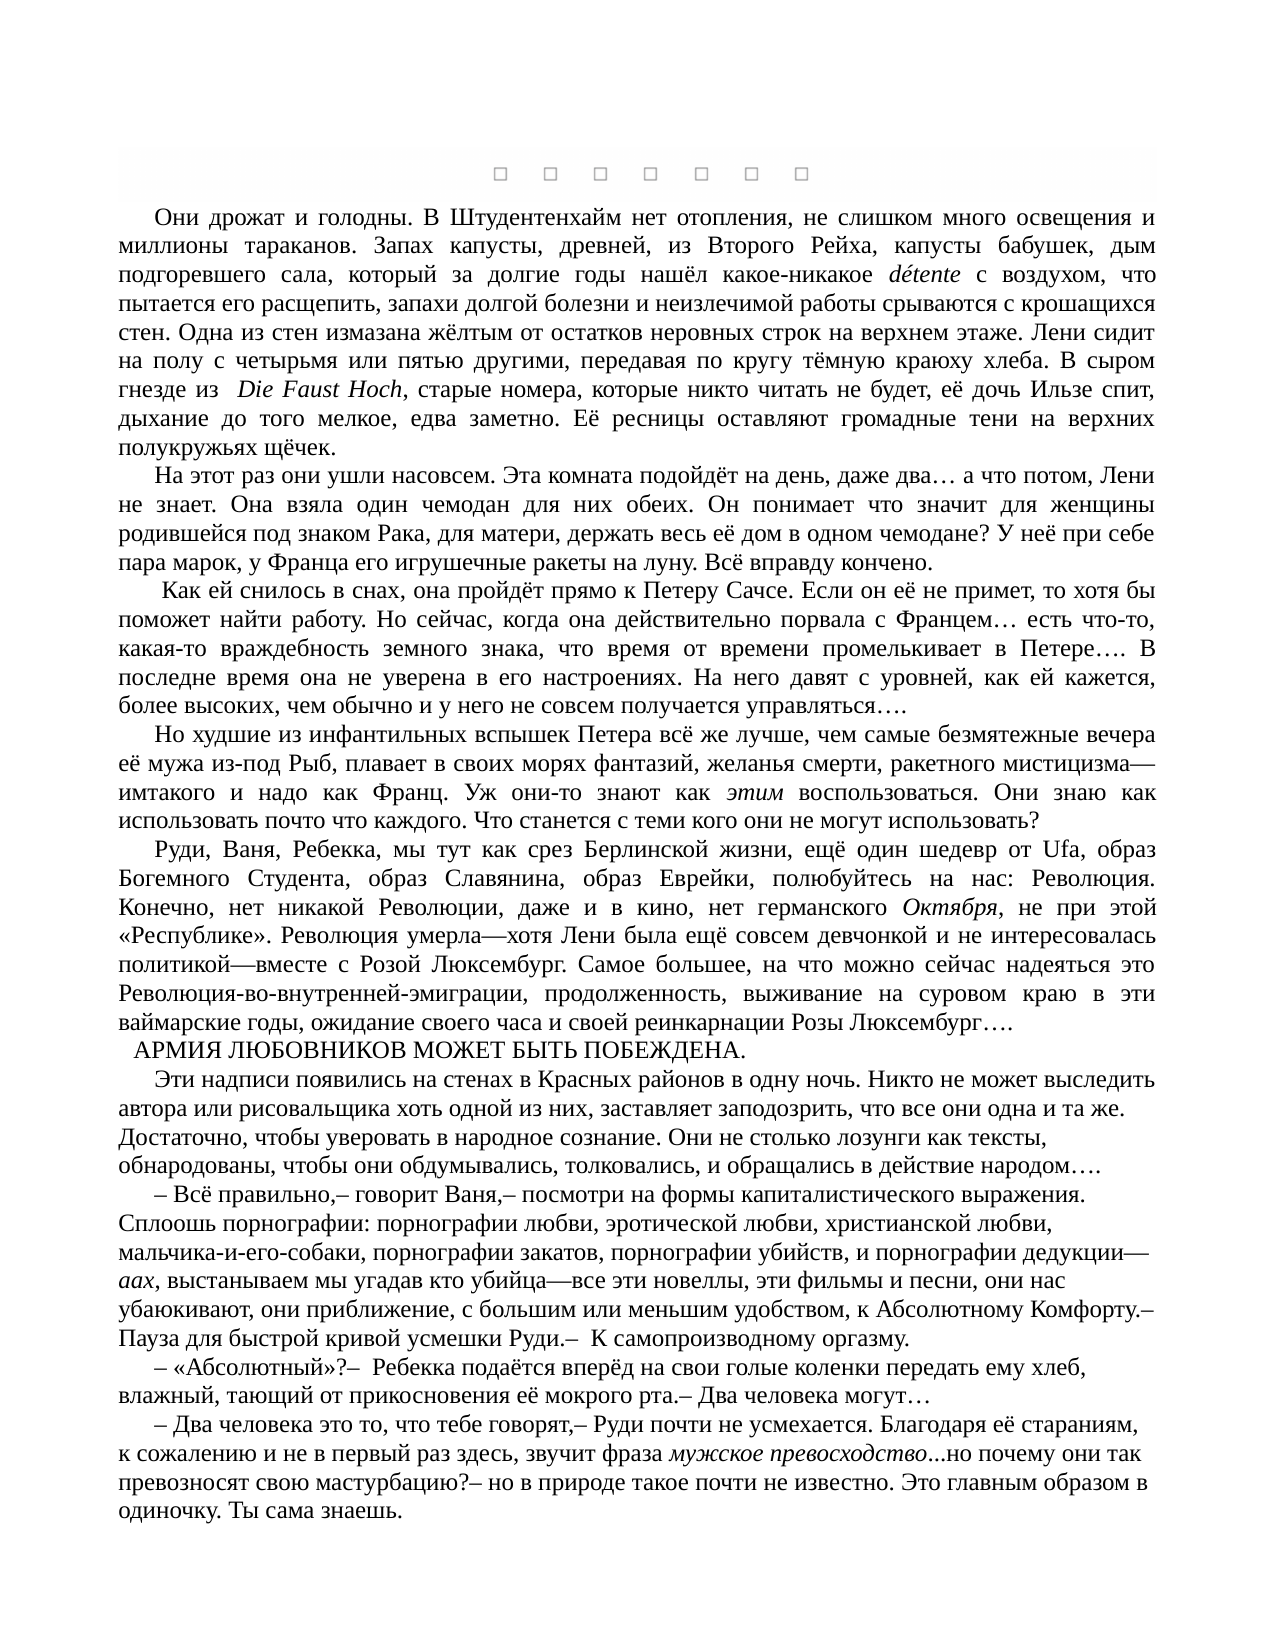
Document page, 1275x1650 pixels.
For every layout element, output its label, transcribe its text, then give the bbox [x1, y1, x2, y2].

picture [118, 147, 1157, 202]
text Как ей снилось в снах, она пройдёт прямо к Петеру Сачсе. Если он её не примет, то хотя бы поможет найти работу. Но сейчас, когда она действительно порвала с Францем… есть что-то, какая-то враждебность земного знака, что время от времени промелькивает в Петере…. В последне время она не уверена в его настроениях. На него давят с уровней, как ей кажется, более высоких, чем обычно и у него не совсем получается управляться…. [118, 576, 1157, 719]
text – «Абсолютный»?– Ребекка подаётся вперёд на свои голые коленки передать ему хлеб, влажный, тающий от прикосновения её мокрого рта.– Два человека могут… [118, 1352, 1157, 1409]
text Руди, Ваня, Ребекка, мы тут как срез Берлинской жизни, ещё один шедевр от Ufa, образ Богемного Студента, образ Славянина, образ Еврейки, полюбуйтесь на нас: Революция. Конечно, нет никакой Революции, даже и в кино, нет германского Октября, не при этой «Республике». Революция умерла—хотя Лени была ещё совсем девчонкой и не интересовалась политикой—вместе с Розой Люксембург. Самое большее, на что можно сейчас надеяться это Революция-во-внутренней-эмиграции, продолженность, выживание на суровом краю в эти ваймарские годы, ожидание своего часа и своей реинкарнации Розы Люксембург…. [118, 834, 1157, 1036]
text – Всё правильно,– говорит Ваня,– посмотри на формы капиталистического выражения. Сплоошь порнографии: порнографии любви, эротической любви, христианской любви, мальчика-и-его-собаки, порнографии закатов, порнографии убийств, и порнографии дедукции—аах, выстанываем мы угадав кто убийца—все эти новеллы, эти фильмы и песни, они нас убаюкивают, они приближение, с большим или меньшим удобством, к Абсолютному Комфорту.– Пауза для быстрой кривой усмешки Руди.– К самопроизводному оргазму. [118, 1179, 1157, 1352]
text Армия ЛЮБОВНИКОВ МОЖЕТ БЫТЬ ПОБЕЖДЕНА. [118, 1036, 1157, 1064]
text Они дрожат и голодны. В Штудентенхайм нет отопления, не слишком много освещения и миллионы тараканов. Запах капусты, древней, из Второго Рейха, капусты бабушек, дым подгоревшего сала, который за долгие годы нашёл какое-никакое détente с воздухом, что пытается его расщепить, запахи долгой болезни и неизлечимой работы срываются с крошащихся стен. Одна из стен измазана жёлтым от остатков неровных строк на верхнем этаже. Лени сидит на полу с четырьмя или пятью другими, передавая по кругу тёмную краюху хлеба. В сыром гнезде из Die Faust Hoch, старые номера, которые никто читать не будет, её дочь Ильзе спит, дыхание до того мелкое, едва заметно. Её ресницы оставляют громадные тени на верхних полукружьях щёчек. [118, 202, 1157, 461]
text Эти надписи появились на стенах в Красных районов в одну ночь. Никто не может выследить автора или рисовальщика хоть одной из них, заставляет заподозрить, что все они одна и та же. Достаточно, чтобы уверовать в народное сознание. Они не столько лозунги как тексты, обнародованы, чтобы они обдумывались, толковались, и обращались в действие народом…. [118, 1064, 1157, 1179]
text – Два человека это то, что тебе говорят,– Руди почти не усмехается. Благодаря её стараниям, к сожалению и не в первый раз здесь, звучит фраза мужское превосходство...но почему они так превозносят свою мастурбацию?– но в природе такое почти не известно. Это главным образом в одиночку. Ты сама знаешь. [118, 1409, 1157, 1524]
text На этот раз они ушли насовсем. Эта комната подойдёт на день, даже два… а что потом, Лени не знает. Она взяла один чемодан для них обеих. Он понимает что значит для женщины родившейся под знаком Рака, для матери, держать весь её дом в одном чемодане? У неё при себе пара марок, у Франца его игрушечные ракеты на луну. Всё вправду кончено. [118, 461, 1157, 576]
text Но худшие из инфантильных вспышек Петера всё же лучше, чем самые безмятежные вечера её мужа из-под Рыб, плавает в своих морях фантазий, желанья смерти, ракетного мистицизма—имтакого и надо как Франц. Уж они-то знают как этим воспользоваться. Они знаю как использовать почто что каждого. Что станется с теми кого они не могут использовать? [118, 719, 1157, 834]
